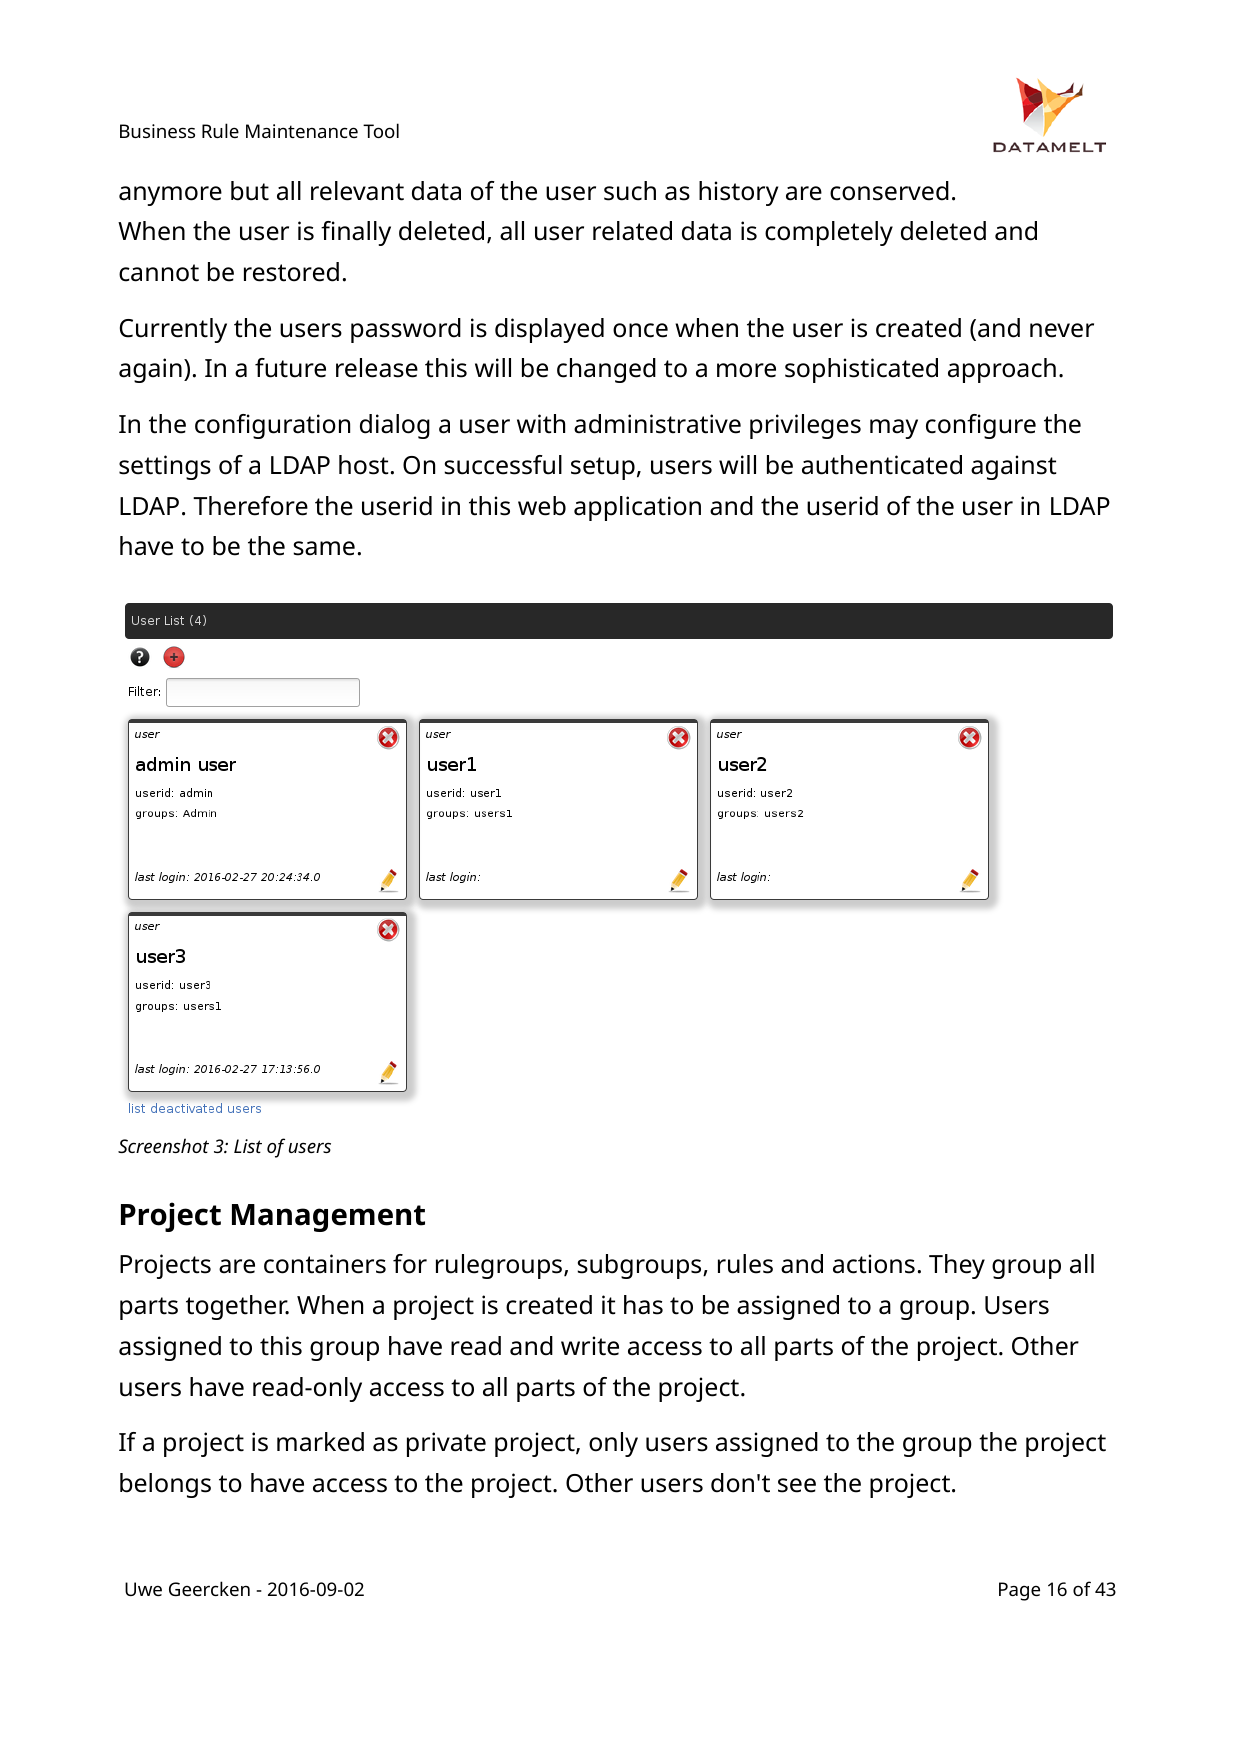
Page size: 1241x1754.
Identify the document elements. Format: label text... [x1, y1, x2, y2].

text Screenshot 3: List of users [118, 1134, 1122, 1159]
text Currently the users password is displayed once when the user is created (and never again). In a future release this will be changed to a more sophisticated approach. [118, 310, 1122, 385]
subtitle Project Management [118, 1159, 1122, 1234]
text In the configuration dialog a user with administrative privileges may configure the settings of a LDAP host. On successful setup, users will be authenticated against LDAP. Therefore the userid in this web application and the userid of the user in LDAP have to be the same. [118, 406, 1122, 563]
text If a project is marked as private project, only users assigned to the group the project belongs to have access to the project. Other users don't see the project. [118, 1424, 1122, 1499]
picture [118, 596, 1123, 1134]
picture [992, 69, 1107, 160]
text Projects are containers for rulegroups, subgroups, rules and actions. They group all parts together. When a project is created it has to be assigned to a group. Users assigned to this group have read and write access to all parts of the project. Other users have read-only access to all parts of the project. [118, 1247, 1122, 1403]
text anymore but all relevant data of the user such as history are conserved. When the user is finally deleted, all user related data is completely deleted and cannot be restored. [118, 173, 1122, 289]
subtitle [118, 584, 1122, 596]
